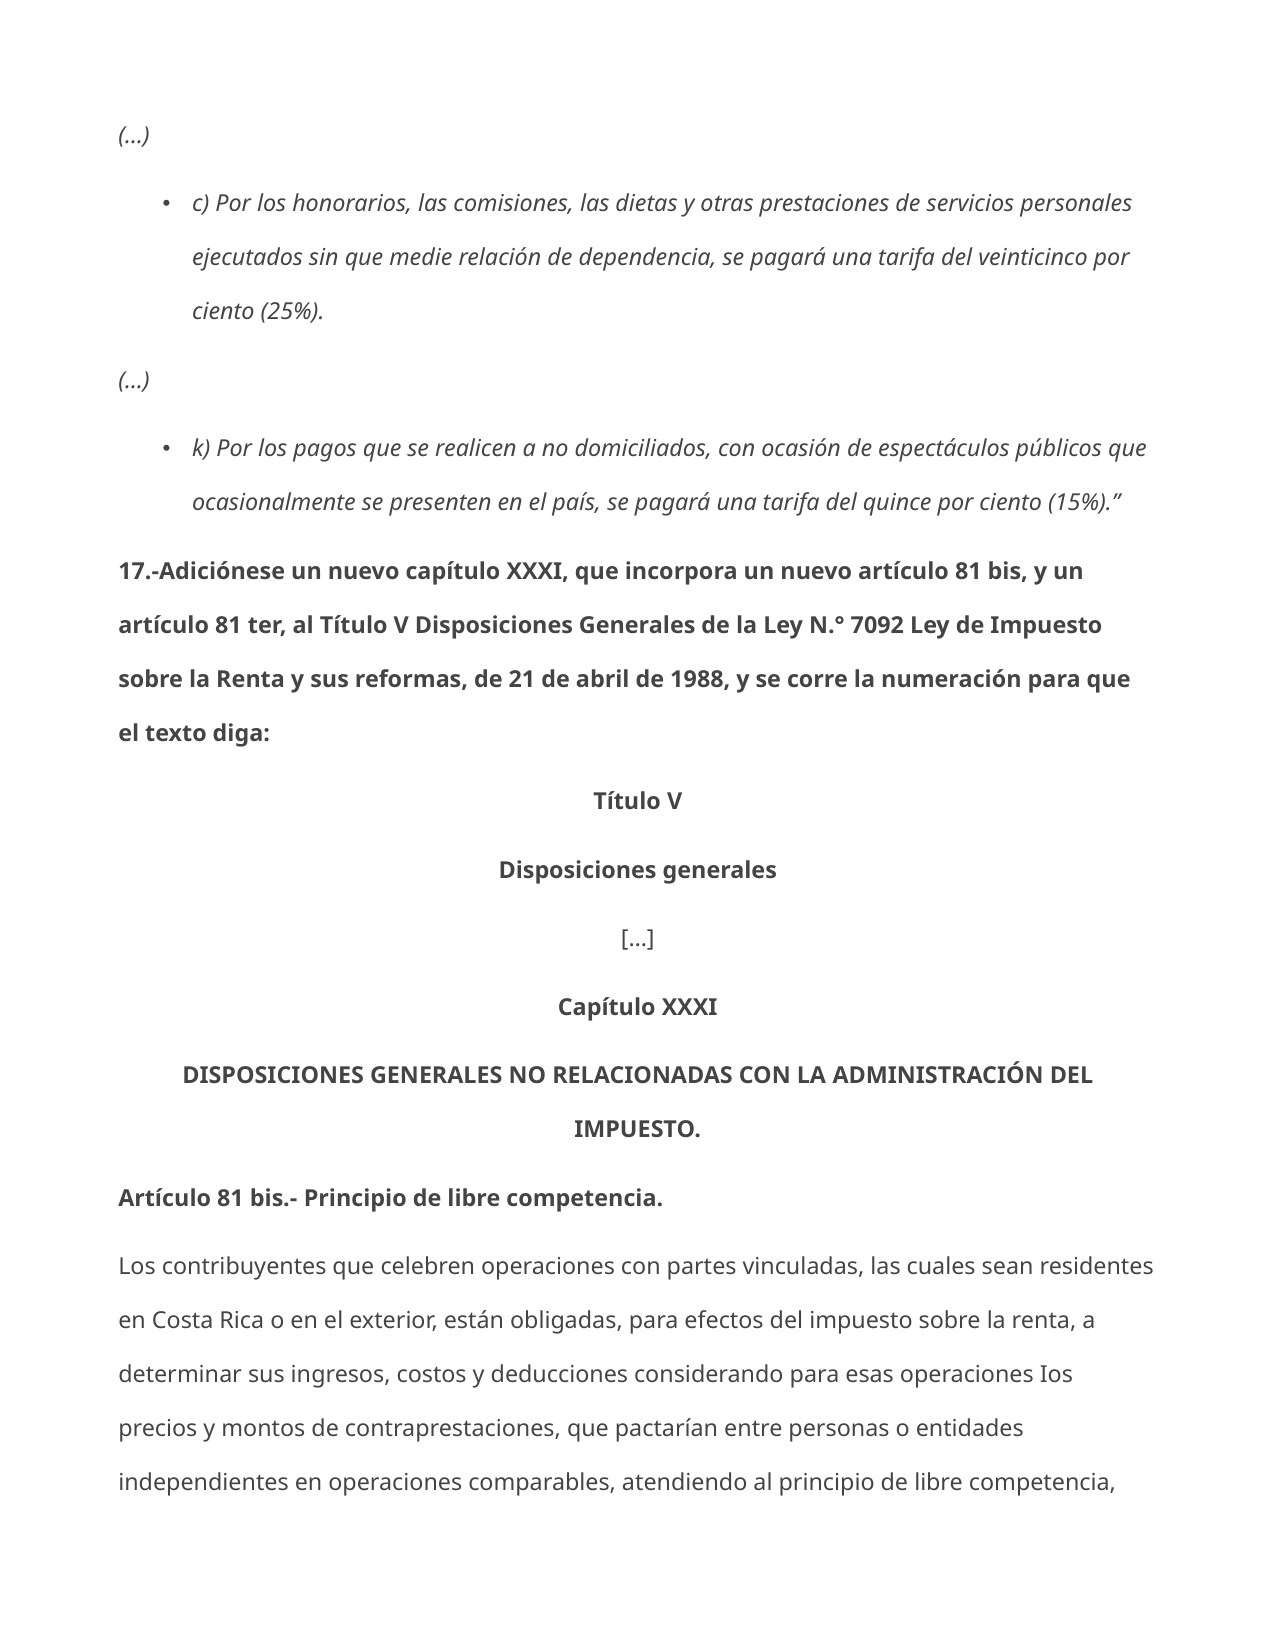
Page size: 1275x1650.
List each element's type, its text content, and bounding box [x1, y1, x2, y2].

text Título V [118, 784, 1157, 816]
text Capítulo XXXI [118, 990, 1157, 1022]
text […] [118, 922, 1157, 953]
list k) Por los pagos que se realicen a no domiciliados, con ocasión de espectáculos públicos que ocasionalmente se presenten en el país, se pagará una tarifa del quince por ciento (15%).” [162, 432, 1157, 517]
text 17.-Adiciónese un nuevo capítulo XXXI, que incorpora un nuevo artículo 81 bis, y un artículo 81 ter, al Título V Disposiciones Generales de la Ley N.° 7092 Ley de Impuesto sobre la Renta y sus reformas, de 21 de abril de 1988, y se corre la numeración para que el texto diga: [118, 554, 1157, 748]
text Artículo 81 bis.- Principio de libre competencia. [118, 1181, 1157, 1213]
text Disposiciones generales [118, 853, 1157, 885]
list c) Por los honorarios, las comisiones, las dietas y otras prestaciones de servicios personales ejecutados sin que medie relación de dependencia, se pagará una tarifa del veinticinco por ciento (25%). [162, 187, 1157, 326]
text DISPOSICIONES GENERALES NO RELACIONADAS CON LA ADMINISTRACIÓN DEL IMPUESTO. [118, 1059, 1157, 1144]
text (…) [118, 118, 1157, 150]
text Los contribuyentes que celebren operaciones con partes vinculadas, las cuales sean residentes en Costa Rica o en el exterior, están obligadas, para efectos del impuesto sobre la renta, a determinar sus ingresos, costos y deducciones considerando para esas operaciones Ios precios y montos de contraprestaciones, que pactarían entre personas o entidades independientes en operaciones comparables, atendiendo al principio de libre competencia, [118, 1250, 1157, 1497]
text (…) [118, 363, 1157, 395]
